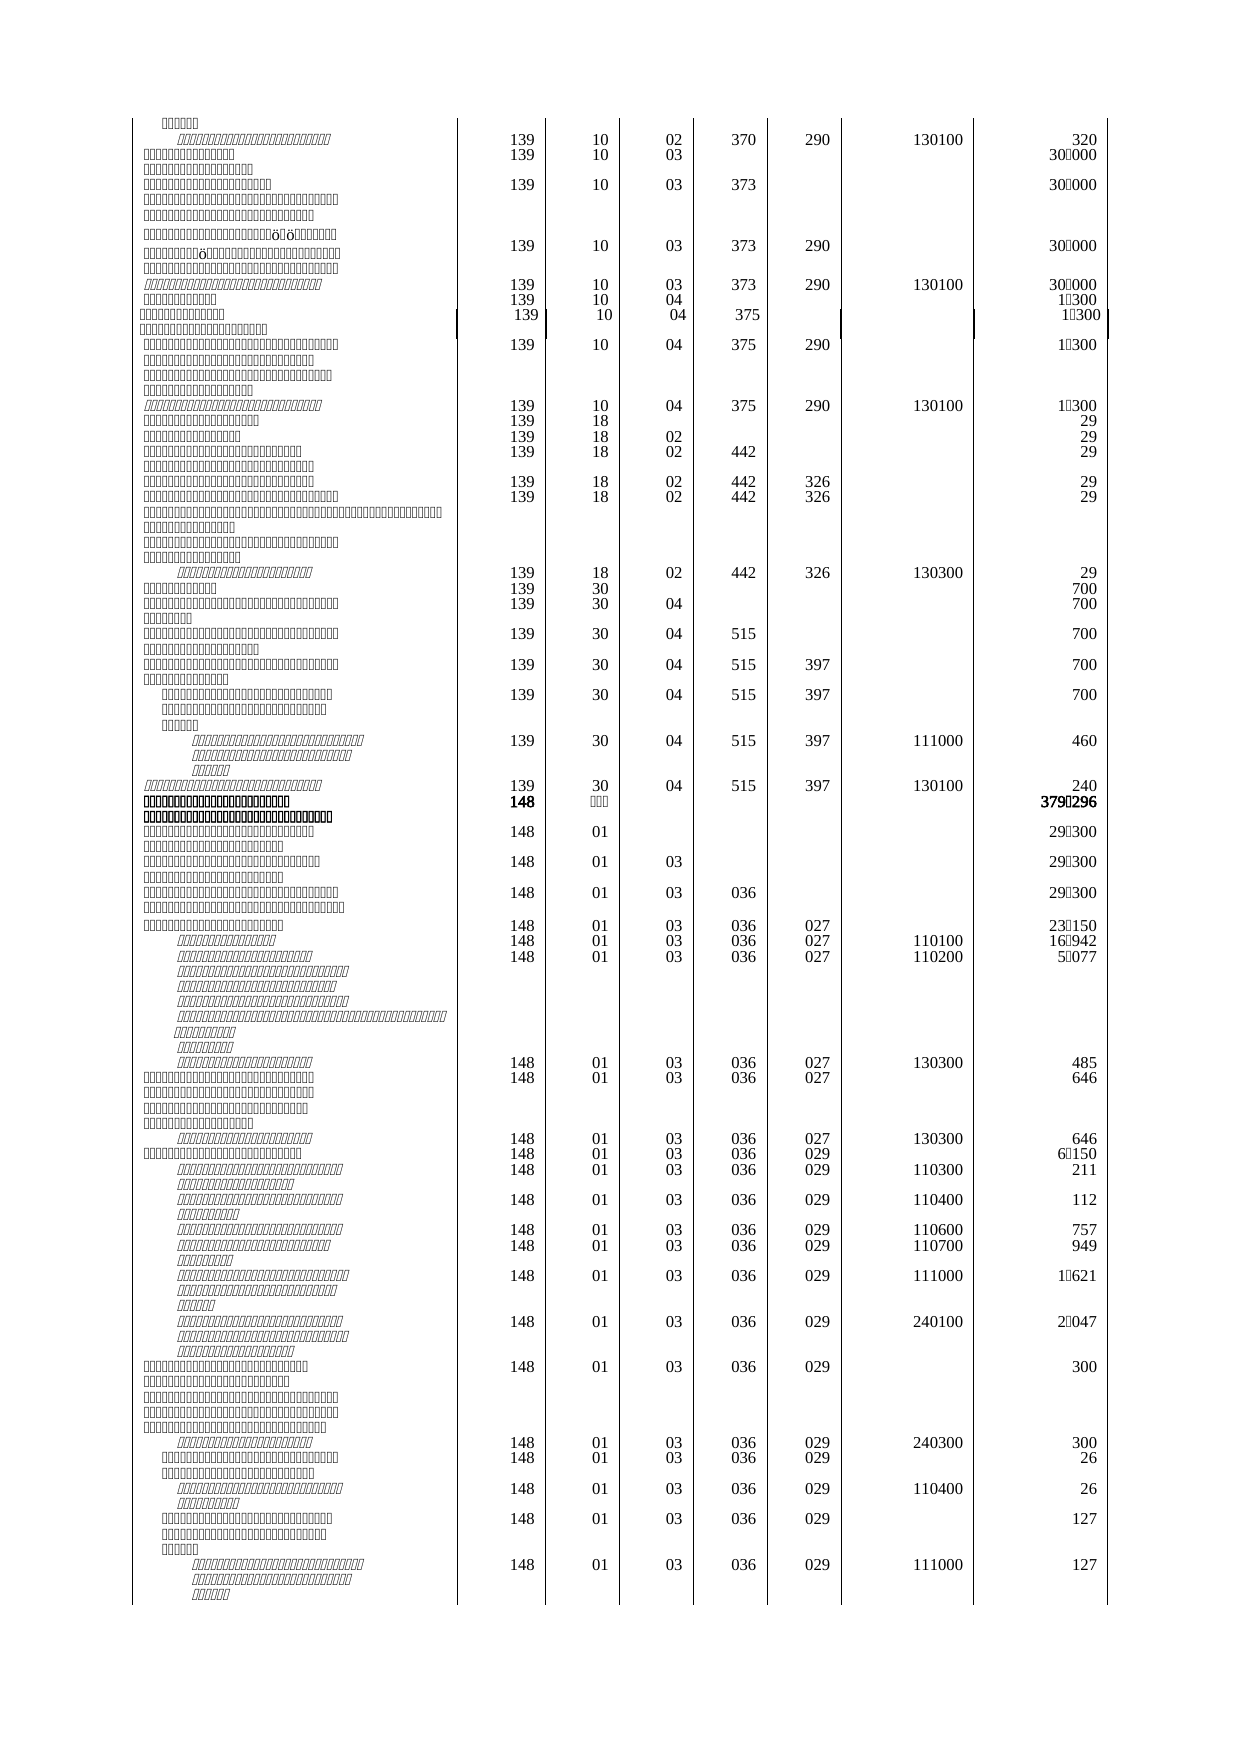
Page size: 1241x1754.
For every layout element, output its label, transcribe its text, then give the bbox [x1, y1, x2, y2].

table_cell [842, 194, 973, 278]
table_cell  [133, 430, 457, 446]
table_cell  [974, 1559, 1107, 1604]
table_cell  [842, 133, 973, 148]
table_cell  [133, 780, 457, 795]
table_cell  [133, 935, 457, 951]
table_cell  [694, 491, 767, 567]
table_cell  [458, 1316, 545, 1361]
table_cell  [620, 1057, 693, 1072]
table_cell [842, 1361, 973, 1437]
table_cell [842, 598, 973, 628]
table_cell  [768, 1148, 841, 1163]
table_cell  [768, 1453, 841, 1483]
table_cell  [974, 1483, 1107, 1513]
table_cell [842, 309, 973, 339]
table_cell  [620, 659, 693, 689]
table_cell     [133, 339, 457, 400]
table_cell  [133, 1148, 457, 1163]
table_cell  [546, 294, 619, 309]
table_cell  [842, 278, 973, 293]
table_cell  [694, 1483, 767, 1513]
table_cell  [768, 567, 841, 582]
table_cell [1108, 1316, 1138, 1361]
table_cell  [694, 1240, 767, 1270]
table_cell [768, 149, 841, 164]
table_cell  [546, 887, 619, 920]
table_cell    [133, 1270, 457, 1316]
table_cell [694, 118, 767, 133]
table_cell  [458, 689, 545, 734]
table_cell  [546, 194, 619, 278]
table_cell    [133, 735, 457, 780]
table_cell  [694, 920, 767, 935]
table_cell  [694, 1437, 767, 1452]
table_cell  [974, 1437, 1107, 1452]
table_cell [620, 415, 693, 430]
table_cell  [620, 400, 693, 415]
table_cell  [458, 1559, 545, 1604]
table_cell  [620, 887, 693, 920]
table_cell [1108, 856, 1138, 887]
table_cell  [546, 164, 619, 194]
table_cell  [620, 149, 693, 164]
table_cell [620, 118, 693, 133]
table_cell  [768, 1316, 841, 1361]
table_cell [768, 826, 841, 856]
table_cell  [546, 935, 619, 951]
table_cell [1108, 1437, 1138, 1452]
table_cell  [694, 1072, 767, 1133]
table_cell   [133, 856, 457, 887]
table_cell [1108, 149, 1138, 164]
table_cell  [620, 491, 693, 567]
table_cell [842, 689, 973, 734]
table_cell  [842, 1057, 973, 1072]
table_cell  [458, 339, 545, 400]
table_cell  [546, 567, 619, 582]
table_cell  [546, 133, 619, 148]
table_cell  [620, 920, 693, 935]
table_cell  [694, 689, 767, 734]
table_cell  [133, 149, 457, 164]
table_cell  [768, 659, 841, 689]
table_cell  [458, 795, 545, 826]
table_cell  [974, 951, 1107, 1057]
table_cell  [768, 1133, 841, 1148]
table_cell [1109, 309, 1138, 339]
table_cell [768, 430, 841, 446]
table_cell  [768, 476, 841, 491]
table_cell  [458, 951, 545, 1057]
table_cell  [133, 1224, 457, 1239]
table_cell  [133, 278, 457, 293]
table_cell  [546, 476, 619, 491]
table_cell [1108, 400, 1138, 415]
table_cell  [974, 149, 1107, 164]
table_cell [694, 415, 767, 430]
table_cell  [620, 446, 693, 476]
table_cell [842, 164, 973, 194]
table_cell  [458, 1453, 545, 1483]
table_cell [1108, 476, 1138, 491]
table_cell [1108, 1057, 1138, 1072]
table_cell [842, 446, 973, 476]
table_cell  [842, 735, 973, 780]
table_cell [458, 118, 545, 133]
table_cell  [694, 476, 767, 491]
table_cell  [546, 1148, 619, 1163]
table_cell  [974, 278, 1107, 293]
table_cell   [133, 1240, 457, 1270]
table_cell  [768, 920, 841, 935]
table_cell  [974, 1361, 1107, 1437]
table_cell [842, 294, 973, 309]
table_cell  [975, 309, 1107, 339]
table_cell   [133, 598, 457, 628]
table_cell  [133, 400, 457, 415]
table_cell  [546, 1559, 619, 1604]
table_cell [1108, 567, 1138, 582]
table_cell  [768, 1361, 841, 1437]
table_cell  [620, 1240, 693, 1270]
table_cell  [620, 1164, 693, 1194]
table_cell   [133, 446, 457, 476]
table_cell  [694, 935, 767, 951]
table_cell [1108, 795, 1138, 826]
table_cell  [458, 278, 545, 293]
table_cell  [546, 430, 619, 446]
table_cell  [842, 1240, 973, 1270]
table_cell  [974, 1240, 1107, 1270]
table_cell [842, 339, 973, 400]
table_cell  [458, 149, 545, 164]
table_cell  [768, 951, 841, 1057]
table_cell [1108, 1559, 1138, 1604]
table_cell  [694, 567, 767, 582]
table_cell  [458, 1133, 545, 1148]
table_cell  [546, 826, 619, 856]
table_cell [1108, 1361, 1138, 1437]
table_cell  [974, 430, 1107, 446]
table_cell [1108, 1483, 1138, 1513]
table_cell  [620, 1483, 693, 1513]
table_cell  [620, 1559, 693, 1604]
table_cell  [620, 1072, 693, 1133]
table_cell     [133, 1072, 457, 1133]
table_cell [1108, 628, 1138, 658]
table_cell [1108, 339, 1138, 400]
table_cell  [458, 430, 545, 446]
table_cell  [458, 567, 545, 582]
table_cell  [842, 1437, 973, 1452]
table_cell  [694, 309, 767, 339]
table_cell  [620, 194, 693, 278]
table_cell  [620, 689, 693, 734]
table_cell   [133, 164, 457, 194]
table_cell       [133, 951, 457, 1057]
table_cell  [546, 446, 619, 476]
table_cell [842, 795, 973, 826]
table_cell  [546, 1240, 619, 1270]
table_cell  [620, 1437, 693, 1452]
table_cell  [620, 628, 693, 658]
table_cell [1108, 780, 1138, 795]
table_cell   [133, 1194, 457, 1224]
table_cell  [768, 339, 841, 400]
table_cell  [974, 887, 1107, 920]
table_cell  [546, 598, 619, 628]
table_cell  [974, 1224, 1107, 1239]
table_cell  [768, 1483, 841, 1513]
table_cell  [546, 856, 619, 887]
table_cell [1108, 278, 1138, 293]
table_cell  [133, 1437, 457, 1452]
table_cell [768, 628, 841, 658]
table_cell  [974, 133, 1107, 148]
table_cell [694, 826, 767, 856]
table_cell  [620, 278, 693, 293]
table_cell  [768, 1270, 841, 1316]
table_cell [1108, 446, 1138, 476]
table_cell  [546, 1057, 619, 1072]
table_cell [1108, 735, 1138, 780]
table_cell  [974, 826, 1107, 856]
table_cell [1108, 1270, 1138, 1316]
table_cell  [842, 1316, 973, 1361]
table_cell  [974, 659, 1107, 689]
table_cell  [974, 446, 1107, 476]
table_cell  [694, 1559, 767, 1604]
table_cell [1108, 1194, 1138, 1224]
table_cell    [133, 1513, 457, 1559]
table_cell  [974, 1316, 1107, 1361]
table_cell [842, 920, 973, 935]
table_cell [768, 795, 841, 826]
table_cell  [546, 278, 619, 293]
table_cell  [768, 1240, 841, 1270]
table_cell  [768, 735, 841, 780]
table_cell  [546, 951, 619, 1057]
table_cell [1108, 164, 1138, 194]
table_cell  [133, 583, 457, 598]
table_cell [620, 583, 693, 598]
table_cell  [620, 735, 693, 780]
table_cell  [547, 309, 619, 339]
table_cell  [133, 567, 457, 582]
table_cell  [546, 415, 619, 430]
table_cell [1108, 951, 1138, 1057]
table_cell  [620, 1513, 693, 1559]
table_cell  [974, 598, 1107, 628]
table_cell [768, 309, 840, 339]
table_cell  [974, 920, 1107, 935]
table_cell  [546, 1270, 619, 1316]
table_cell  [974, 1513, 1107, 1559]
table_cell  [620, 1453, 693, 1483]
table_cell  [842, 951, 973, 1057]
table_cell  [546, 583, 619, 598]
table_cell [694, 795, 767, 826]
table_cell  [974, 164, 1107, 194]
table_cell [768, 164, 841, 194]
table_cell  [694, 628, 767, 658]
table_cell  [974, 400, 1107, 415]
table_cell  [974, 194, 1107, 278]
table_cell     ­ [133, 1361, 457, 1437]
table_cell [842, 856, 973, 887]
table_cell [974, 118, 1107, 133]
table_cell [1108, 826, 1138, 856]
table_cell  [974, 689, 1107, 734]
table_cell [1108, 689, 1138, 734]
table_cell  [974, 415, 1107, 430]
table_cell [842, 583, 973, 598]
table_cell  [768, 491, 841, 567]
table_cell  [974, 491, 1107, 567]
table_cell  [458, 476, 545, 491]
table_cell   [133, 1483, 457, 1513]
table_cell  [458, 1483, 545, 1513]
table_cell  [694, 1361, 767, 1437]
table_cell  [842, 935, 973, 951]
table_cell [842, 659, 973, 689]
table_cell  [546, 1164, 619, 1194]
table_cell  [458, 194, 545, 278]
table_cell  [458, 309, 545, 339]
table_cell  [620, 951, 693, 1057]
table_cell  [694, 659, 767, 689]
table_cell  [546, 659, 619, 689]
table_cell [1108, 415, 1138, 430]
table_cell   [133, 659, 457, 689]
table_cell  [974, 1133, 1107, 1148]
table_cell  [620, 1361, 693, 1437]
table_cell  [974, 1072, 1107, 1133]
table_cell  [768, 1437, 841, 1452]
table_cell  [458, 598, 545, 628]
table_cell  [768, 689, 841, 734]
table_cell  [133, 415, 457, 430]
table_cell  [458, 446, 545, 476]
table_cell  [694, 1270, 767, 1316]
table_cell  [546, 920, 619, 935]
table_cell  [974, 1057, 1107, 1072]
table_cell  [842, 1194, 973, 1224]
table_cell  [546, 1072, 619, 1133]
table_cell [768, 118, 841, 133]
table_cell  [458, 1194, 545, 1224]
table_cell [546, 118, 619, 133]
table_cell [842, 415, 973, 430]
table_cell  [458, 164, 545, 194]
table_cell  [974, 1194, 1107, 1224]
table_cell [1108, 1148, 1138, 1163]
table_cell [842, 430, 973, 446]
table_cell   [133, 309, 456, 339]
table_cell  [546, 1513, 619, 1559]
table_cell  [458, 400, 545, 415]
table_cell [694, 430, 767, 446]
table_cell [842, 826, 973, 856]
table_cell  [974, 583, 1107, 598]
table_cell  [974, 795, 1107, 826]
table_cell  [974, 935, 1107, 951]
table_cell  [546, 1133, 619, 1148]
table_cell [1108, 1072, 1138, 1133]
table_cell  [458, 1057, 545, 1072]
table_cell  [974, 294, 1107, 309]
table_cell  [768, 1224, 841, 1239]
table_cell  [974, 1453, 1107, 1483]
table_cell  [694, 278, 767, 293]
table_cell  [546, 628, 619, 658]
table_cell  [620, 780, 693, 795]
table_cell  [694, 1224, 767, 1239]
table_cell [1108, 659, 1138, 689]
table_cell  [458, 491, 545, 567]
table_cell  [133, 1057, 457, 1072]
table_cell  [842, 1164, 973, 1194]
table_cell  [974, 856, 1107, 887]
table_cell [1108, 583, 1138, 598]
table_cell  [133, 294, 457, 309]
table_cell [768, 446, 841, 476]
table_cell  [458, 628, 545, 658]
table_cell  [974, 780, 1107, 795]
table_cell  [974, 339, 1107, 400]
table_cell  [620, 294, 693, 309]
table_cell [1108, 920, 1138, 935]
table_cell [1108, 194, 1138, 278]
table_cell   [133, 1164, 457, 1194]
table_cell [768, 856, 841, 887]
table_cell  [974, 1270, 1107, 1316]
table_cell  [620, 935, 693, 951]
table_cell  [458, 1361, 545, 1437]
table_cell  [694, 400, 767, 415]
table_cell [1108, 491, 1138, 567]
table_cell [1108, 935, 1138, 951]
table_cell [1108, 133, 1138, 148]
table_cell  [458, 294, 545, 309]
table_cell  [620, 476, 693, 491]
table_cell  [694, 887, 767, 920]
table_cell [1108, 118, 1138, 133]
table_cell  [694, 951, 767, 1057]
table_cell [1108, 1513, 1138, 1559]
table_cell  [546, 400, 619, 415]
table_cell  [458, 887, 545, 920]
table_cell  [842, 400, 973, 415]
table_cell  [620, 133, 693, 148]
table_cell [842, 887, 973, 920]
table_cell  [842, 1224, 973, 1239]
table_cell  [694, 133, 767, 148]
table_cell  [694, 1148, 767, 1163]
table_cell [1108, 598, 1138, 628]
table_cell  [694, 446, 767, 476]
table_cell  [694, 1133, 767, 1148]
table_cell [694, 294, 767, 309]
table_cell  [458, 659, 545, 689]
table_cell  [546, 780, 619, 795]
table_cell  [458, 856, 545, 887]
table_cell  [620, 598, 693, 628]
table_cell  [768, 1057, 841, 1072]
table_cell  [768, 1164, 841, 1194]
table_cell [842, 118, 973, 133]
table_cell  [546, 149, 619, 164]
table_cell  [458, 920, 545, 935]
table_cell  [694, 194, 767, 278]
table_cell   [133, 795, 457, 826]
table_cell  [974, 1148, 1107, 1163]
table_cell [842, 491, 973, 567]
table_cell [842, 149, 973, 164]
table_cell  [694, 780, 767, 795]
table_cell [694, 149, 767, 164]
table_cell  [546, 339, 619, 400]
table_cell  [768, 278, 841, 293]
table_cell [1108, 1133, 1138, 1148]
table_cell  [842, 1133, 973, 1148]
table_cell  [842, 1559, 973, 1604]
table_cell    [133, 1559, 457, 1604]
table_cell  [768, 935, 841, 951]
table_cell [1108, 294, 1138, 309]
table_cell  [620, 309, 693, 339]
table_cell [842, 1453, 973, 1483]
table_cell  [694, 339, 767, 400]
table_cell  [458, 1270, 545, 1316]
table_cell  [620, 1270, 693, 1316]
table_cell  [458, 735, 545, 780]
table_cell  [458, 826, 545, 856]
table_cell   öö ö  [133, 194, 457, 278]
table_cell [694, 856, 767, 887]
table_cell     [133, 491, 457, 567]
table_cell  [620, 1224, 693, 1239]
table_cell  [546, 689, 619, 734]
table_cell  [694, 164, 767, 194]
table_cell  [458, 1072, 545, 1133]
table_cell [842, 1072, 973, 1133]
table_cell  [694, 735, 767, 780]
table_cell  [546, 491, 619, 567]
table_cell  [768, 194, 841, 278]
table_cell [768, 415, 841, 430]
table_cell  [458, 1240, 545, 1270]
table_cell  [458, 1148, 545, 1163]
table_cell  [694, 1453, 767, 1483]
table_cell  [620, 339, 693, 400]
table_cell [694, 583, 767, 598]
table_cell  [133, 118, 457, 133]
table_cell  [546, 1437, 619, 1452]
table_cell  [133, 920, 457, 935]
table_cell  [546, 1194, 619, 1224]
table_cell [842, 1148, 973, 1163]
table_cell  [768, 1072, 841, 1133]
table_cell  [768, 780, 841, 795]
table_cell  [768, 1194, 841, 1224]
table_cell  [694, 1513, 767, 1559]
table_cell  [694, 1164, 767, 1194]
table_cell [768, 887, 841, 920]
table_cell  [842, 780, 973, 795]
table_cell  [458, 1224, 545, 1239]
table_cell  [458, 935, 545, 951]
table_cell  [620, 430, 693, 446]
table_cell [1108, 1240, 1138, 1270]
table_cell [842, 476, 973, 491]
table_cell   [133, 826, 457, 856]
table_cell [768, 598, 841, 628]
table_cell  [842, 1270, 973, 1316]
table_cell  [620, 1148, 693, 1163]
table_cell  [546, 735, 619, 780]
table_cell [620, 795, 693, 826]
table_cell   [133, 1453, 457, 1483]
table_cell   [133, 628, 457, 658]
table_cell  [694, 1194, 767, 1224]
table_cell [1108, 1453, 1138, 1483]
table_cell  [768, 133, 841, 148]
table_cell  [768, 1513, 841, 1559]
table_cell    [133, 689, 457, 734]
table_cell  [694, 1057, 767, 1072]
table_cell [1108, 1164, 1138, 1194]
table_cell  [133, 476, 457, 491]
table_cell  [768, 400, 841, 415]
table_cell  [620, 567, 693, 582]
table_cell  [458, 1164, 545, 1194]
table_cell [1108, 430, 1138, 446]
table_cell [768, 583, 841, 598]
table_cell  [458, 583, 545, 598]
table_cell [842, 628, 973, 658]
table_cell  [974, 628, 1107, 658]
table_cell [1108, 887, 1138, 920]
table_cell  [620, 164, 693, 194]
table_cell  [546, 1316, 619, 1361]
table_cell  [620, 1316, 693, 1361]
table_cell  [458, 133, 545, 148]
table_cell  [768, 1559, 841, 1604]
table_cell [768, 294, 841, 309]
table_cell  [974, 567, 1107, 582]
table_cell [694, 598, 767, 628]
table_cell  [546, 1224, 619, 1239]
table_cell  [842, 1483, 973, 1513]
table_cell  [458, 1513, 545, 1559]
table_cell  [133, 1133, 457, 1148]
table_cell [842, 1513, 973, 1559]
table_cell  [974, 735, 1107, 780]
table_cell  [546, 795, 619, 826]
table_cell  [458, 415, 545, 430]
table_cell  [974, 1164, 1107, 1194]
table_cell  [620, 1194, 693, 1224]
table_cell  [133, 133, 457, 148]
table_cell [1108, 1224, 1138, 1239]
table_cell  [546, 1453, 619, 1483]
table_cell  [620, 856, 693, 887]
table_cell  [546, 1483, 619, 1513]
table_cell  [620, 1133, 693, 1148]
table_cell  [458, 1437, 545, 1452]
table_cell  [842, 567, 973, 582]
table_cell    [133, 1316, 457, 1361]
table_cell   [133, 887, 457, 920]
table_cell [620, 826, 693, 856]
table_cell  [694, 1316, 767, 1361]
table_cell  [458, 780, 545, 795]
table_cell  [546, 1361, 619, 1437]
table_cell  [974, 476, 1107, 491]
